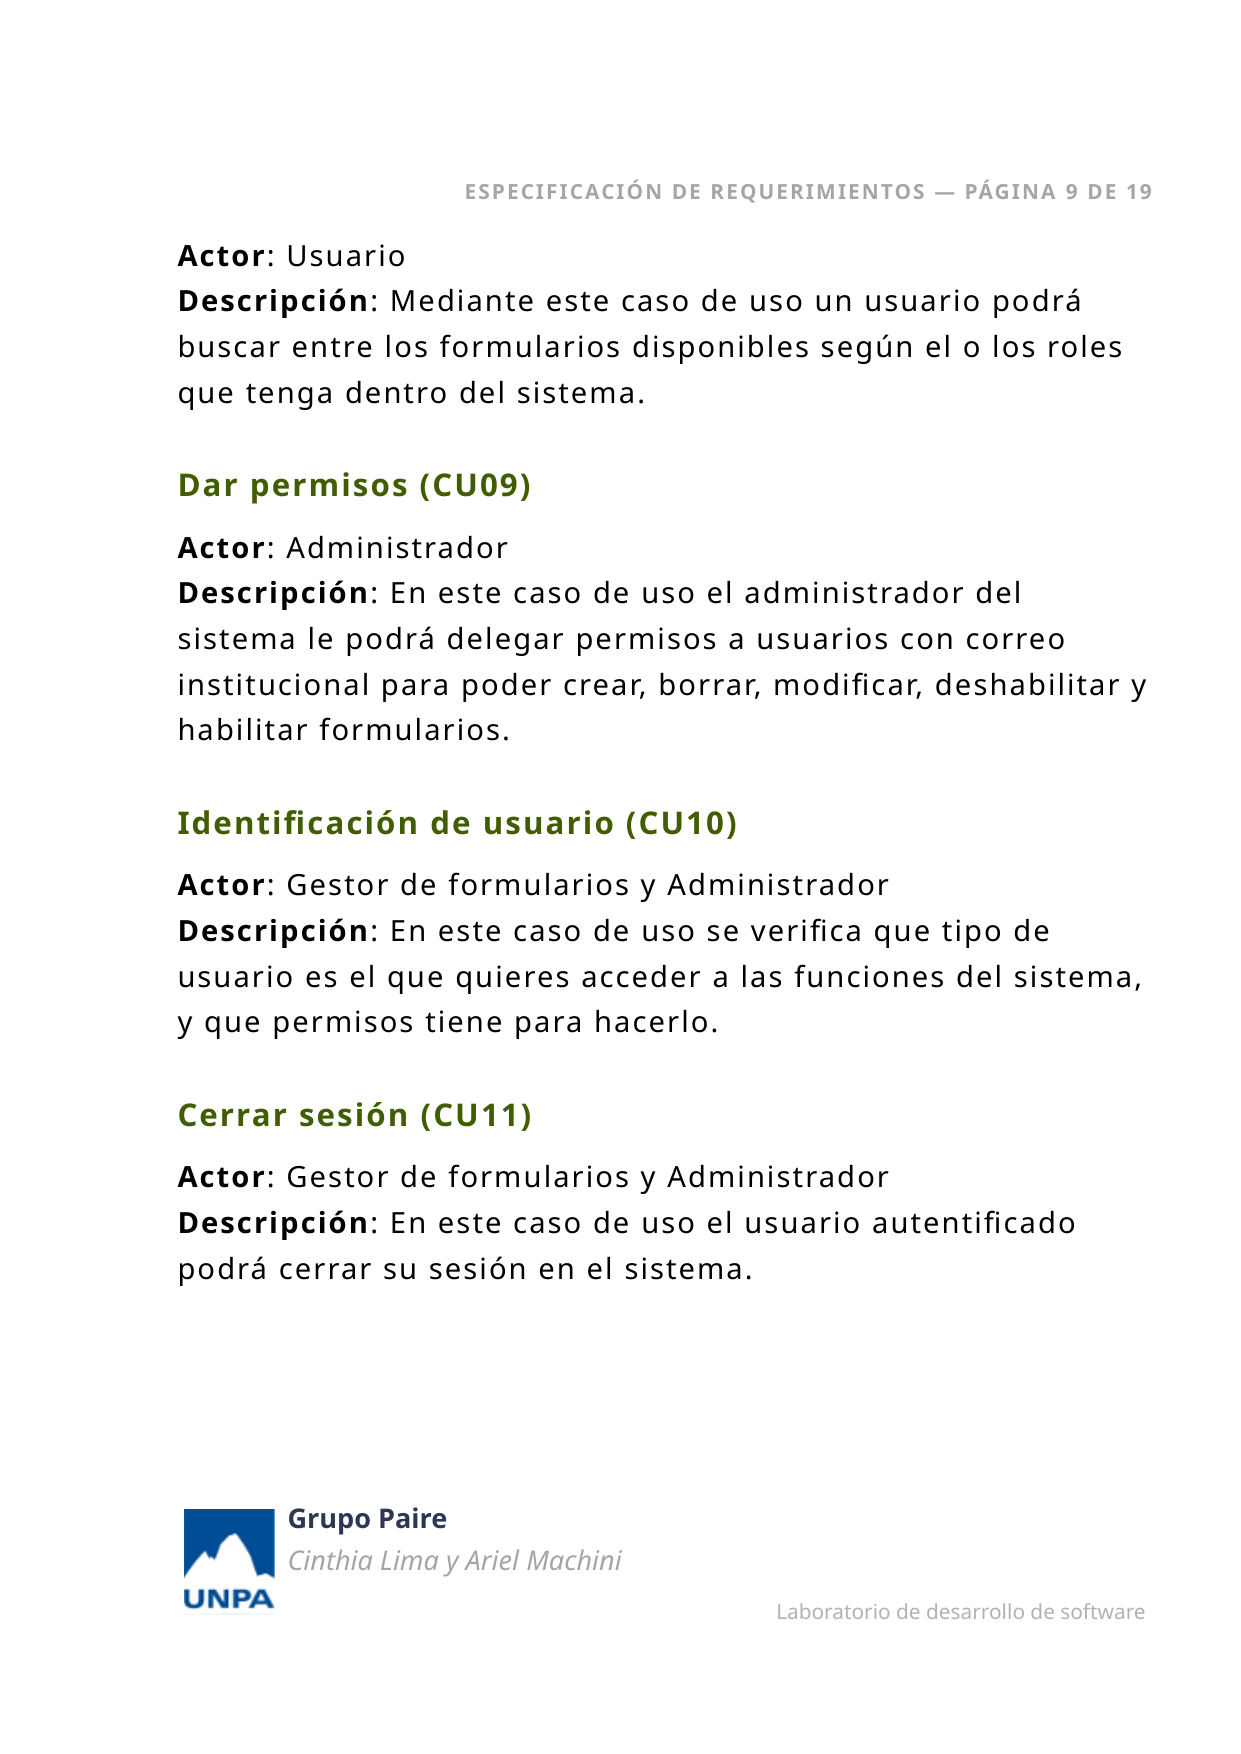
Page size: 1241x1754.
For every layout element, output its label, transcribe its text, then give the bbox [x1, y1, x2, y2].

text Actor: Administrador [177, 527, 1152, 567]
text Descripción: En este caso de uso el administrador del sistema le podrá delegar permisos a usuarios con correo institucional para poder crear, borrar, modificar, deshabilitar y habilitar formularios. [177, 573, 1152, 749]
text Cerrar sesión (CU11) [177, 1093, 1152, 1135]
text Identificación de usuario (CU10) [177, 801, 1152, 843]
text Actor: Gestor de formularios y Administrador [177, 1157, 1152, 1196]
text Descripción: En este caso de uso se verifica que tipo de usuario es el que quieres acceder a las funciones del sistema, y que permisos tiene para hacerlo. [177, 910, 1152, 1041]
text Dar permisos (CU09) [177, 463, 1152, 506]
picture [184, 1509, 275, 1615]
text Descripción: En este caso de uso el usuario autentificado podrá cerrar su sesión en el sistema. [177, 1202, 1152, 1288]
text Actor: Usuario [177, 235, 1152, 275]
text Descripción: Mediante este caso de uso un usuario podrá buscar entre los formularios disponibles según el o los roles que tenga dentro del sistema. [177, 281, 1152, 412]
text Actor: Gestor de formularios y Administrador [177, 865, 1152, 904]
